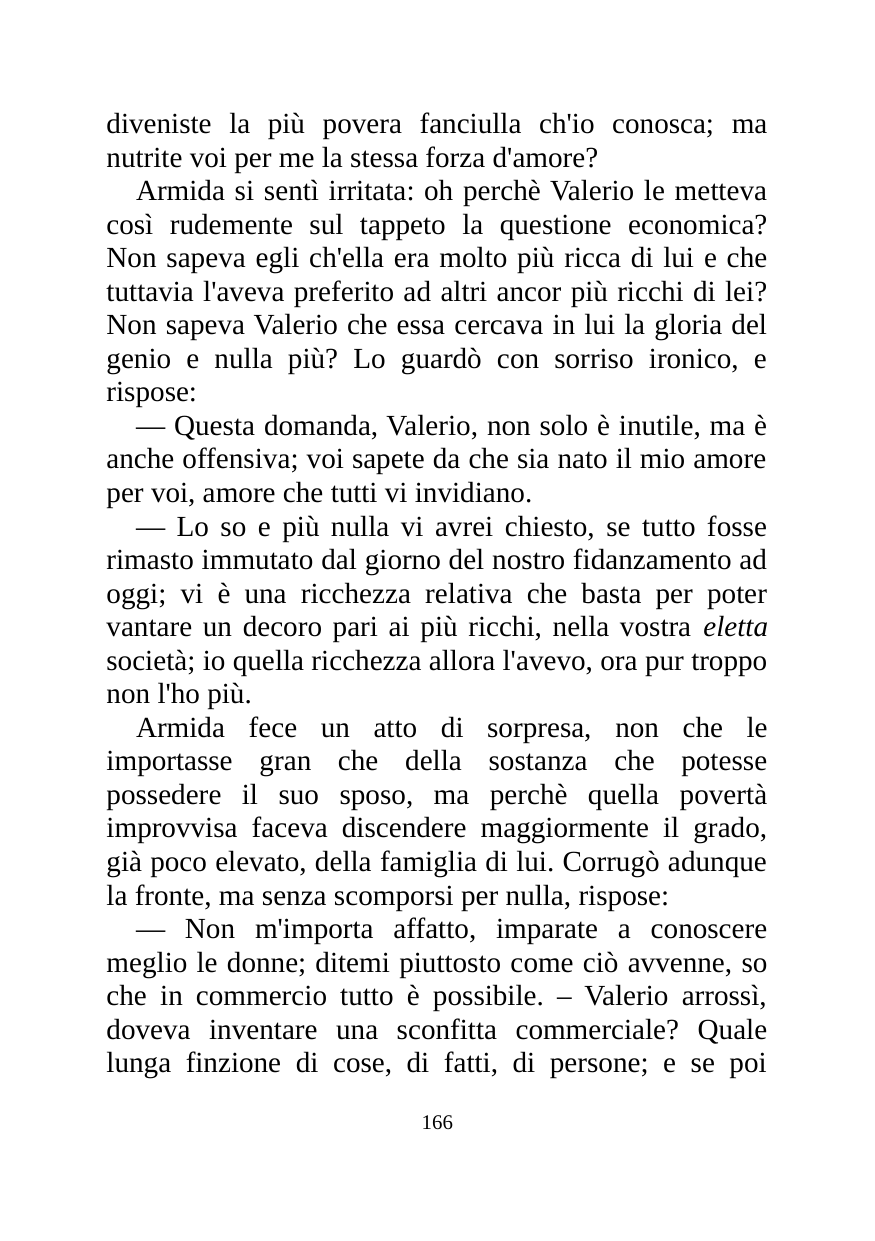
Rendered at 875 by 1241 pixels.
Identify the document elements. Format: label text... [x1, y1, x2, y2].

text — Questa domanda, Valerio, non solo è inutile, ma è anche offensiva; voi sapete da che sia nato il mio amore per voi, amore che tutti vi invidiano. [106, 408, 768, 509]
text — Non m'importa affatto, imparate a conoscere meglio le donne; ditemi piuttosto come ciò avvenne, so che in commercio tutto è possibile. – Valerio arrossì, doveva inventare una sconfitta commerciale? Quale lunga finzione di cose, di fatti, di persone; e se poi [106, 911, 768, 1079]
text Armida fece un atto di sorpresa, non che le importasse gran che della sostanza che potesse possedere il suo sposo, ma perchè quella povertà improvvisa faceva discendere maggiormente il grado, già poco elevato, della famiglia di lui. Corrugò adunque la fronte, ma senza scomporsi per nulla, rispose: [106, 710, 768, 911]
text Armida si sentì irritata: oh perchè Valerio le metteva così rudemente sul tappeto la questione economica? Non sapeva egli ch'ella era molto più ricca di lui e che tuttavia l'aveva preferito ad altri ancor più ricchi di lei? Non sapeva Valerio che essa cercava in lui la gloria del genio e nulla più? Lo guardò con sorriso ironico, e rispose: [106, 173, 768, 408]
text — Lo so e più nulla vi avrei chiesto, se tutto fosse rimasto immutato dal giorno del nostro fidanzamento ad oggi; vi è una ricchezza relativa che basta per poter vantare un decoro pari ai più ricchi, nella vostra eletta società; io quella ricchezza allora l'avevo, ora pur troppo non l'ho più. [106, 509, 768, 710]
text diveniste la più povera fanciulla ch'io conosca; ma nutrite voi per me la stessa forza d'amore? [106, 106, 768, 173]
